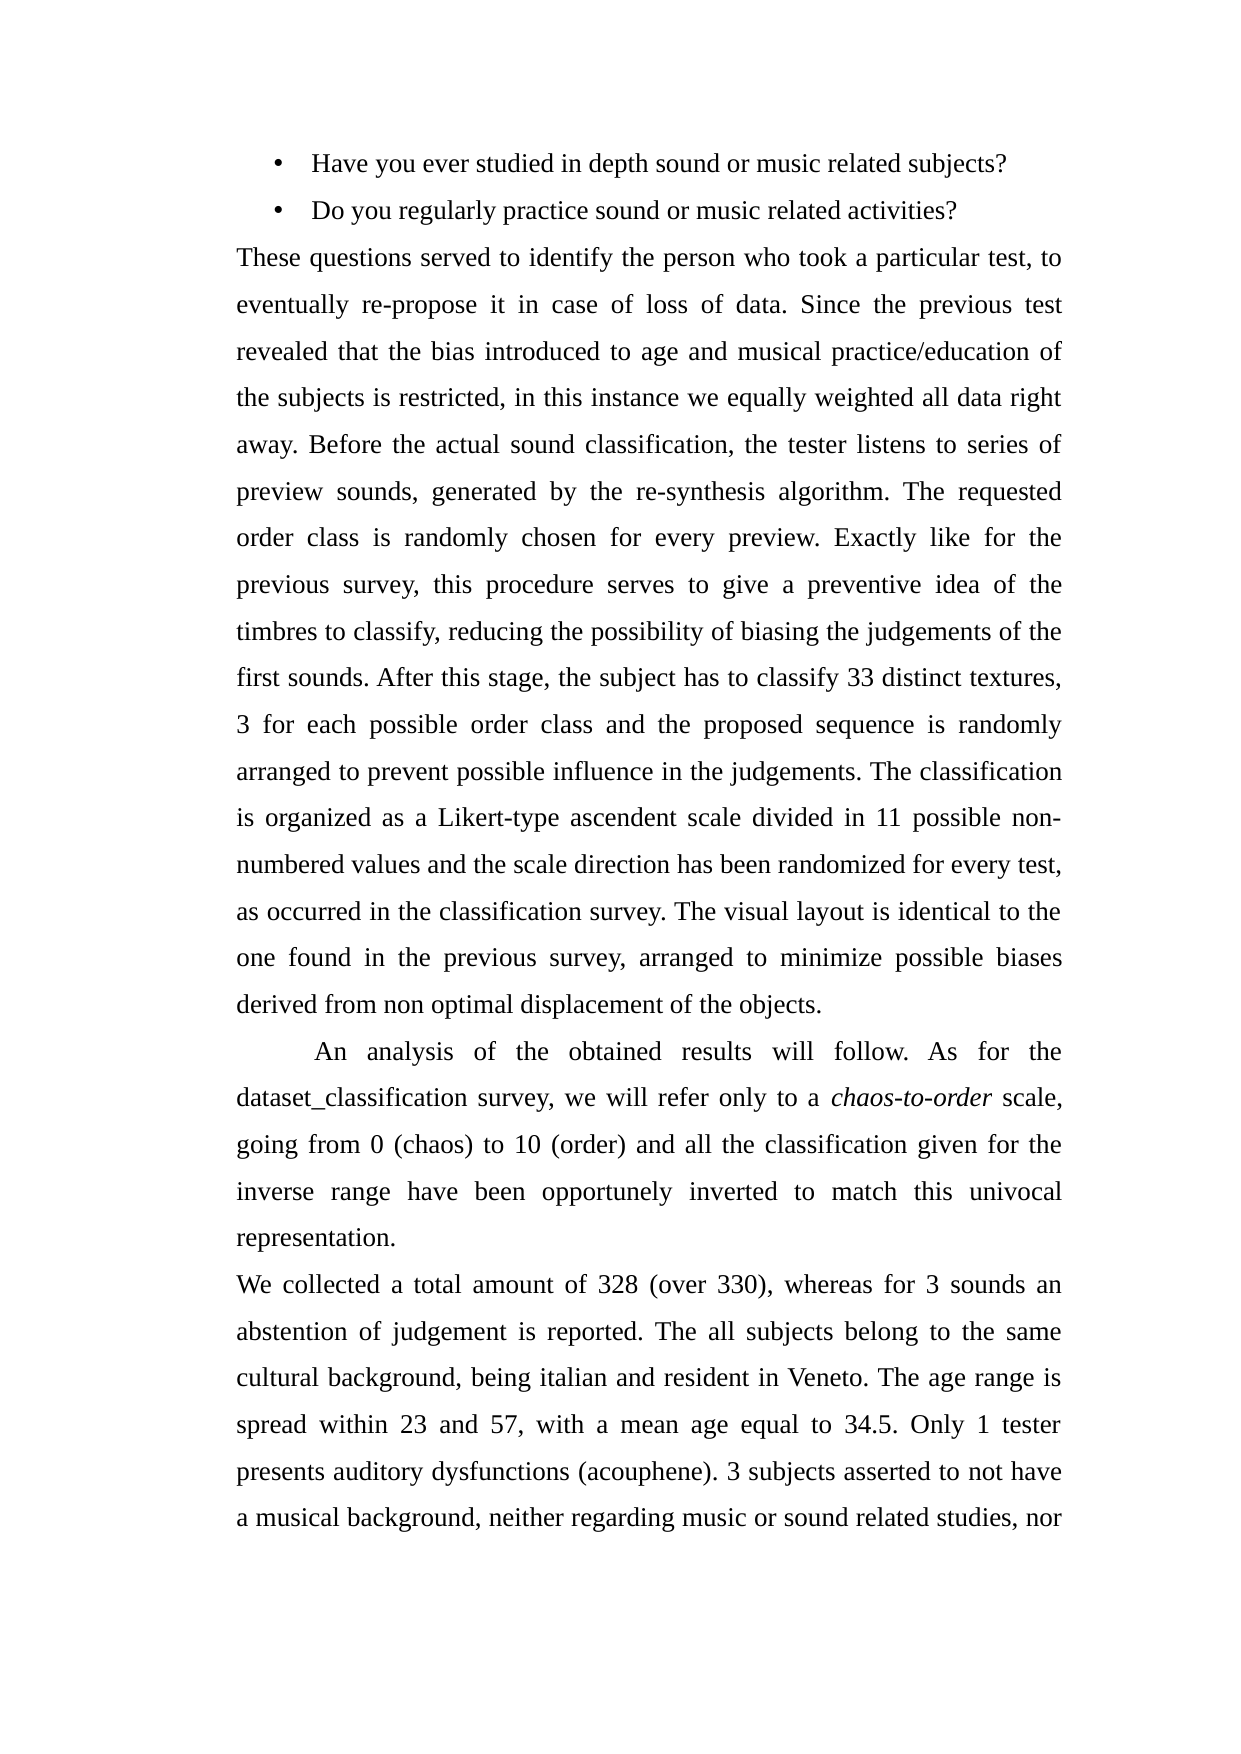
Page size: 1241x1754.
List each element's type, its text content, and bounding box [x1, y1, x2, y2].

text We collected a total amount of 328 (over 330), whereas for 3 sounds an abstention of judgement is reported. The all subjects belong to the same cultural background, being italian and resident in Veneto. The age range is spread within 23 and 57, with a mean age equal to 34.5. Only 1 tester presents auditory dysfunctions (acouphene). 3 subjects asserted to not have a musical background, neither regarding music or sound related studies, nor [236, 1268, 1063, 1532]
list Do you regularly practice sound or music related activities? [274, 194, 1063, 226]
text An analysis of the obtained results will follow. As for the dataset_classification survey, we will refer only to a chaos-to-order scale, going from 0 (chaos) to 10 (order) and all the classification given for the inverse range have been opportunely inverted to match this univocal representation. [236, 1035, 1063, 1252]
list Have you ever studied in depth sound or music related subjects? [274, 148, 1063, 179]
text These questions served to identify the person who took a particular test, to eventually re-propose it in case of loss of data. Since the previous test revealed that the bias introduced to age and musical practice/education of the subjects is restricted, in this instance we equally weighted all data right away. Before the actual sound classification, the tester listens to series of preview sounds, generated by the re-synthesis algorithm. The requested order class is randomly chosen for every preview. Exactly like for the previous survey, this procedure serves to give a preventive idea of the timbres to classify, reducing the possibility of biasing the judgements of the first sounds. After this stage, the subject has to classify 33 distinct textures, 3 for each possible order class and the proposed sequence is randomly arranged to prevent possible influence in the judgements. The classification is organized as a Likert-type ascendent scale divided in 11 possible non-numbered values and the scale direction has been randomized for every test, as occurred in the classification survey. The visual layout is identical to the one found in the previous survey, arranged to minimize possible biases derived from non optimal displacement of the objects. [236, 241, 1063, 1019]
